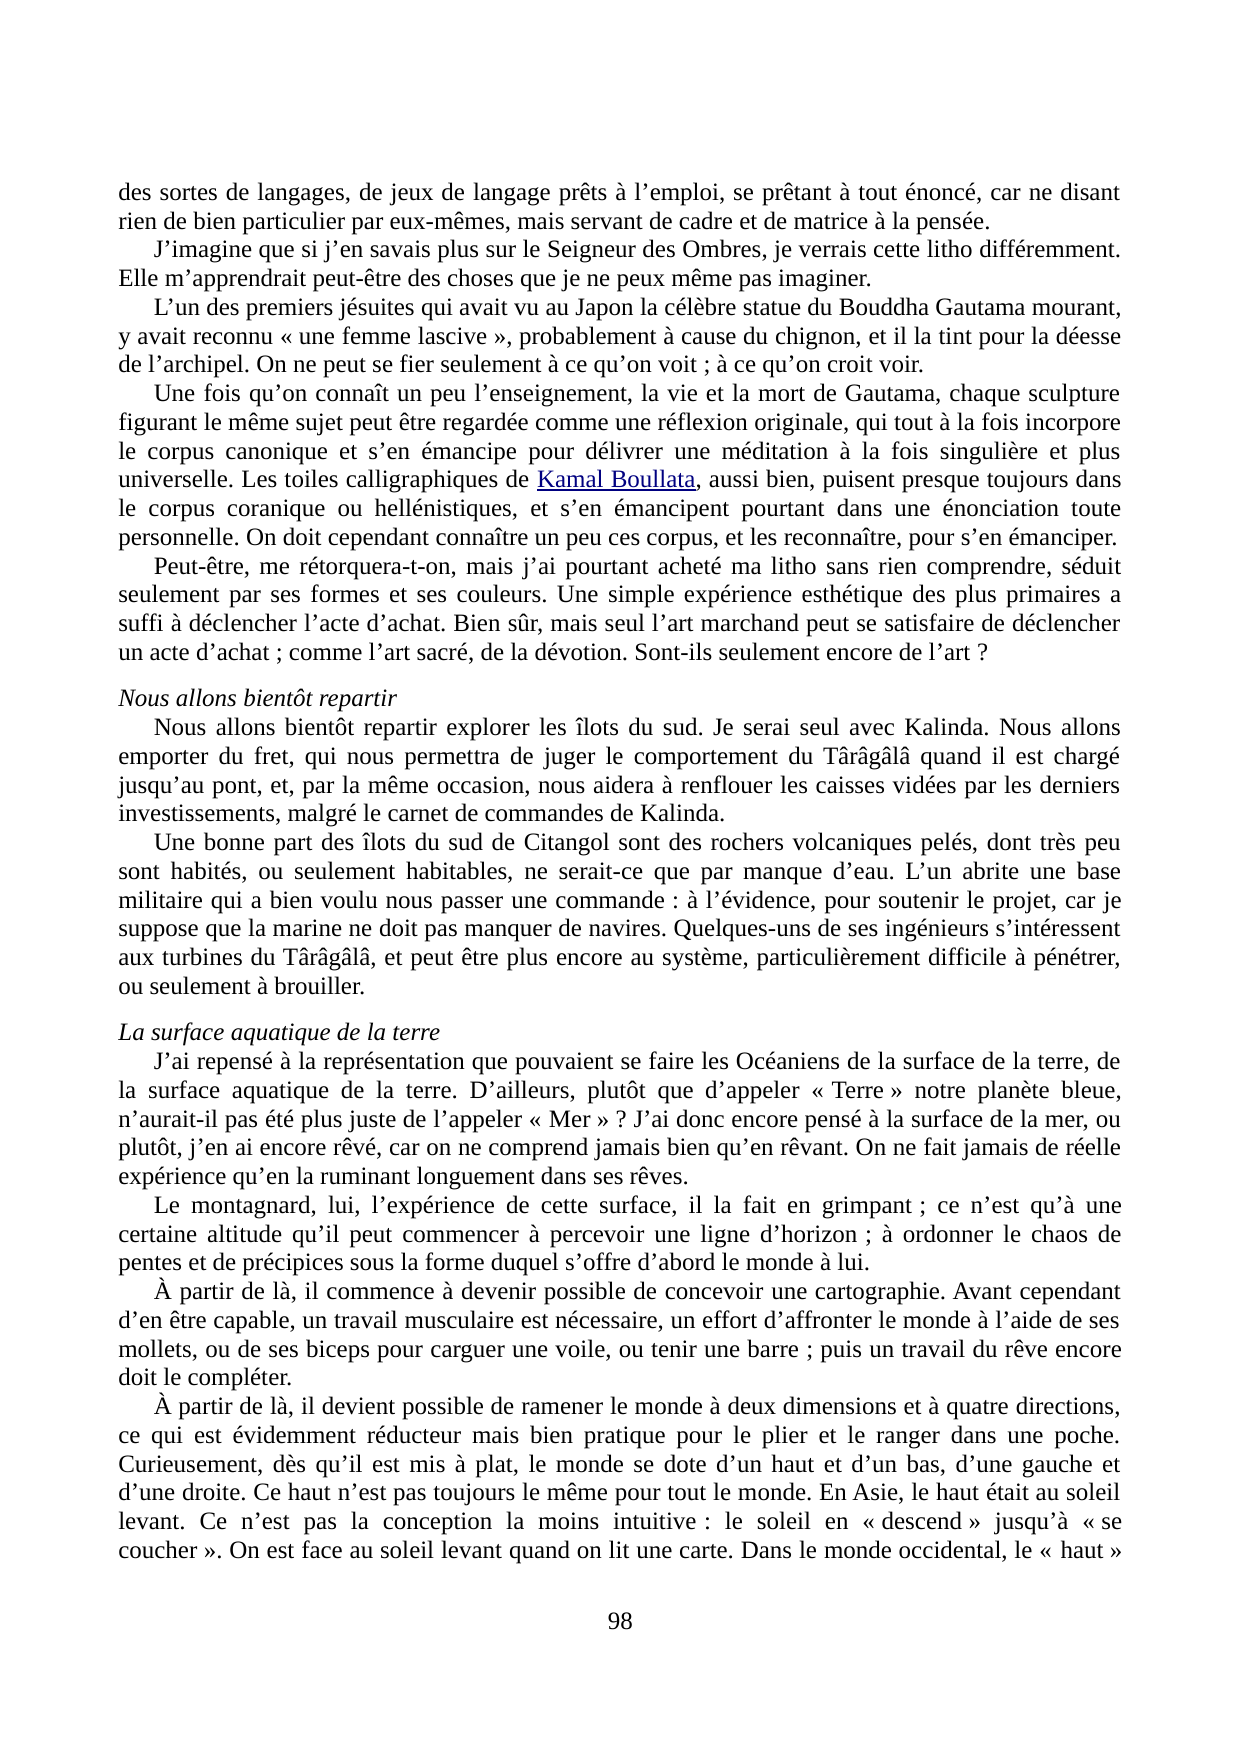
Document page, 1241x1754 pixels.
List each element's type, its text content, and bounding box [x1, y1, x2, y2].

subtitle La surface aquatique de la terre [118, 1017, 1122, 1046]
text L’un des premiers jésuites qui avait vu au Japon la célèbre statue du Bouddha Gautama mourant, y avait reconnu « une femme lascive », probablement à cause du chignon, et il la tint pour la déesse de l’archipel. On ne peut se fier seulement à ce qu’on voit ; à ce qu’on croit voir. [118, 292, 1122, 378]
text Une fois qu’on connaît un peu l’enseignement, la vie et la mort de Gautama, chaque sculpture figurant le même sujet peut être regardée comme une réflexion originale, qui tout à la fois incorpore le corpus canonique et s’en émancipe pour délivrer une méditation à la fois singulière et plus universelle. Les toiles calligraphiques de Kamal Boullata, aussi bien, puisent presque toujours dans le corpus coranique ou hellénistiques, et s’en émancipent pourtant dans une énonciation toute personnelle. On doit cependant connaître un peu ces corpus, et les reconnaître, pour s’en émanciper. [118, 378, 1122, 551]
text J’imagine que si j’en savais plus sur le Seigneur des Ombres, je verrais cette litho différemment. Elle m’apprendrait peut-être des choses que je ne peux même pas imaginer. [118, 234, 1122, 292]
text des sortes de langages, de jeux de langage prêts à l’emploi, se prêtant à tout énoncé, car ne disant rien de bien particulier par eux-mêmes, mais servant de cadre et de matrice à la pensée. [118, 177, 1122, 234]
text À partir de là, il devient possible de ramener le monde à deux dimensions et à quatre directions, ce qui est évidemment réducteur mais bien pratique pour le plier et le ranger dans une poche. Curieusement, dès qu’il est mis à plat, le monde se dote d’un haut et d’un bas, d’une gauche et d’une droite. Ce haut n’est pas toujours le même pour tout le monde. En Asie, le haut était au soleil levant. Ce n’est pas la conception la moins intuitive : le soleil en « descend » jusqu’à « se coucher ». On est face au soleil levant quand on lit une carte. Dans le monde occidental, le « haut » [118, 1391, 1122, 1564]
text À partir de là, il commence à devenir possible de concevoir une cartographie. Avant cependant d’en être capable, un travail musculaire est nécessaire, un effort d’affronter le monde à l’aide de ses mollets, ou de ses biceps pour carguer une voile, ou tenir une barre ; puis un travail du rêve encore doit le compléter. [118, 1276, 1122, 1391]
text Le montagnard, lui, l’expérience de cette surface, il la fait en grimpant ; ce n’est qu’à une certaine altitude qu’il peut commencer à percevoir une ligne d’horizon ; à ordonner le chaos de pentes et de précipices sous la forme duquel s’offre d’abord le monde à lui. [118, 1190, 1122, 1276]
text J’ai repensé à la représentation que pouvaient se faire les Océaniens de la surface de la terre, de la surface aquatique de la terre. D’ailleurs, plutôt que d’appeler « Terre » notre planète bleue, n’aurait-il pas été plus juste de l’appeler « Mer » ? J’ai donc encore pensé à la surface de la mer, ou plutôt, j’en ai encore rêvé, car on ne comprend jamais bien qu’en rêvant. On ne fait jamais de réelle expérience qu’en la ruminant longuement dans ses rêves. [118, 1046, 1122, 1190]
text Nous allons bientôt repartir explorer les îlots du sud. Je serai seul avec Kalinda. Nous allons emporter du fret, qui nous permettra de juger le comportement du Târâgâlâ quand il est chargé jusqu’au pont, et, par la même occasion, nous aidera à renflouer les caisses vidées par les derniers investissements, malgré le carnet de commandes de Kalinda. [118, 712, 1122, 827]
text Peut-être, me rétorquera-t-on, mais j’ai pourtant acheté ma litho sans rien comprendre, séduit seulement par ses formes et ses couleurs. Une simple expérience esthétique des plus primaires a suffi à déclencher l’acte d’achat. Bien sûr, mais seul l’art marchand peut se satisfaire de déclencher un acte d’achat ; comme l’art sacré, de la dévotion. Sont-ils seulement encore de l’art ? [118, 551, 1122, 666]
text Une bonne part des îlots du sud de Citangol sont des rochers volcaniques pelés, dont très peu sont habités, ou seulement habitables, ne serait-ce que par manque d’eau. L’un abrite une base militaire qui a bien voulu nous passer une commande : à l’évidence, pour soutenir le projet, car je suppose que la marine ne doit pas manquer de navires. Quelques-uns de ses ingénieurs s’intéressent aux turbines du Târâgâlâ, et peut être plus encore au système, particulièrement difficile à pénétrer, ou seulement à brouiller. [118, 827, 1122, 1000]
subtitle Nous allons bientôt repartir [118, 683, 1122, 712]
